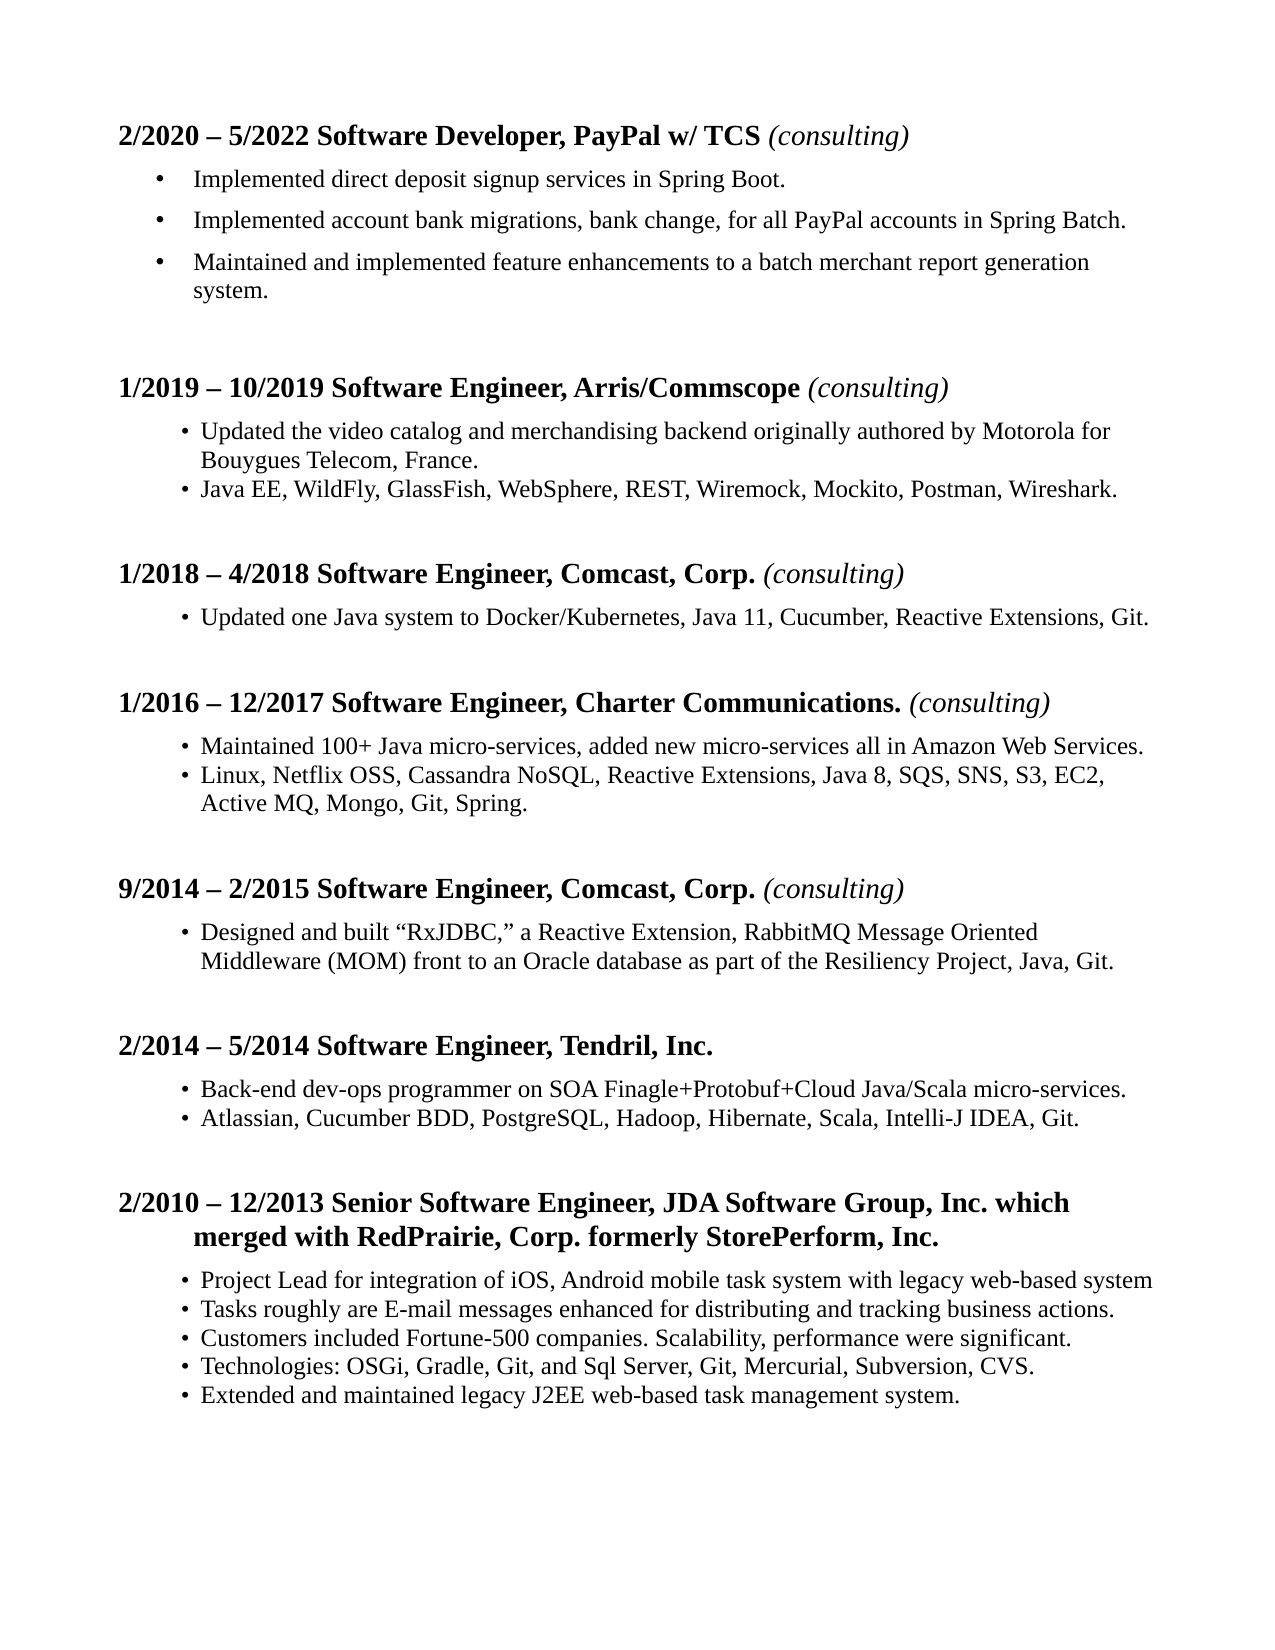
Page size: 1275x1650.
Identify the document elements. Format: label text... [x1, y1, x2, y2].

list Project Lead for integration of iOS, Android mobile task system with legacy web-based system [200, 1265, 1157, 1294]
list Designed and built “RxJDBC,” a Reactive Extension, RabbitMQ Message Oriented Middleware (MOM) front to an Oracle database as part of the Resiliency Project, Java, Git. [181, 917, 1157, 974]
list Java EE, WildFly, GlassFish, WebSphere, REST, Wiremock, Mockito, Postman, Wireshark. [200, 474, 1157, 503]
list Linux, Netflix OSS, Cassandra NoSQL, Reactive Extensions, Java 8, SQS, SNS, S3, EC2, Active MQ, Mongo, Git, Spring. [181, 760, 1157, 817]
list Extended and maintained legacy J2EE web-based task management system. [200, 1380, 1157, 1409]
list Technologies: OSGi, Gradle, Git, and Sql Server, Git, Mercurial, Subversion, CVS. [200, 1351, 1157, 1380]
list Maintained 100+ Java micro-services, added new micro-services all in Amazon Web Services. [200, 731, 1157, 760]
list Updated the video catalog and merchandising backend originally authored by Motorola for Bouygues Telecom, France. [181, 416, 1157, 474]
subtitle 9/2014 – 2/2015 Software Engineer, Comcast, Corp. (consulting) [118, 871, 1157, 904]
subtitle 2/2020 – 5/2022 Software Developer, PayPal w/ TCS (consulting) [118, 118, 1157, 152]
subtitle 1/2019 – 10/2019 Software Engineer, Arris/Commscope (consulting) [118, 370, 1157, 404]
list Implemented direct deposit signup services in Spring Boot. [156, 164, 1157, 193]
list Maintained and implemented feature enhancements to a batch merchant report generation system. [156, 247, 1157, 304]
list Customers included Fortune-500 companies. Scalability, performance were significant. [200, 1323, 1157, 1351]
subtitle 1/2018 – 4/2018 Software Engineer, Comcast, Corp. (consulting) [118, 556, 1157, 590]
subtitle 1/2016 – 12/2017 Software Engineer, Charter Communications. (consulting) [118, 685, 1157, 718]
list Updated one Java system to Docker/Kubernetes, Java 11, Cucumber, Reactive Extensions, Git. [181, 602, 1157, 631]
list Tasks roughly are E-mail messages enhanced for distributing and tracking business actions. [200, 1294, 1157, 1323]
list Implemented account bank migrations, bank change, for all PayPal accounts in Spring Batch. [156, 205, 1157, 234]
subtitle 2/2010 – 12/2013 Senior Software Engineer, JDA Software Group, Inc. which merged with RedPrairie, Corp. formerly StorePerform, Inc. [118, 1186, 1157, 1253]
list Atlassian, Cucumber BDD, PostgreSQL, Hadoop, Hibernate, Scala, Intelli-J IDEA, Git. [200, 1103, 1157, 1132]
list Back-end dev-ops programmer on SOA Finagle+Protobuf+Cloud Java/Scala micro-services. [200, 1074, 1157, 1103]
subtitle 2/2014 – 5/2014 Software Engineer, Tendril, Inc. [118, 1028, 1157, 1062]
